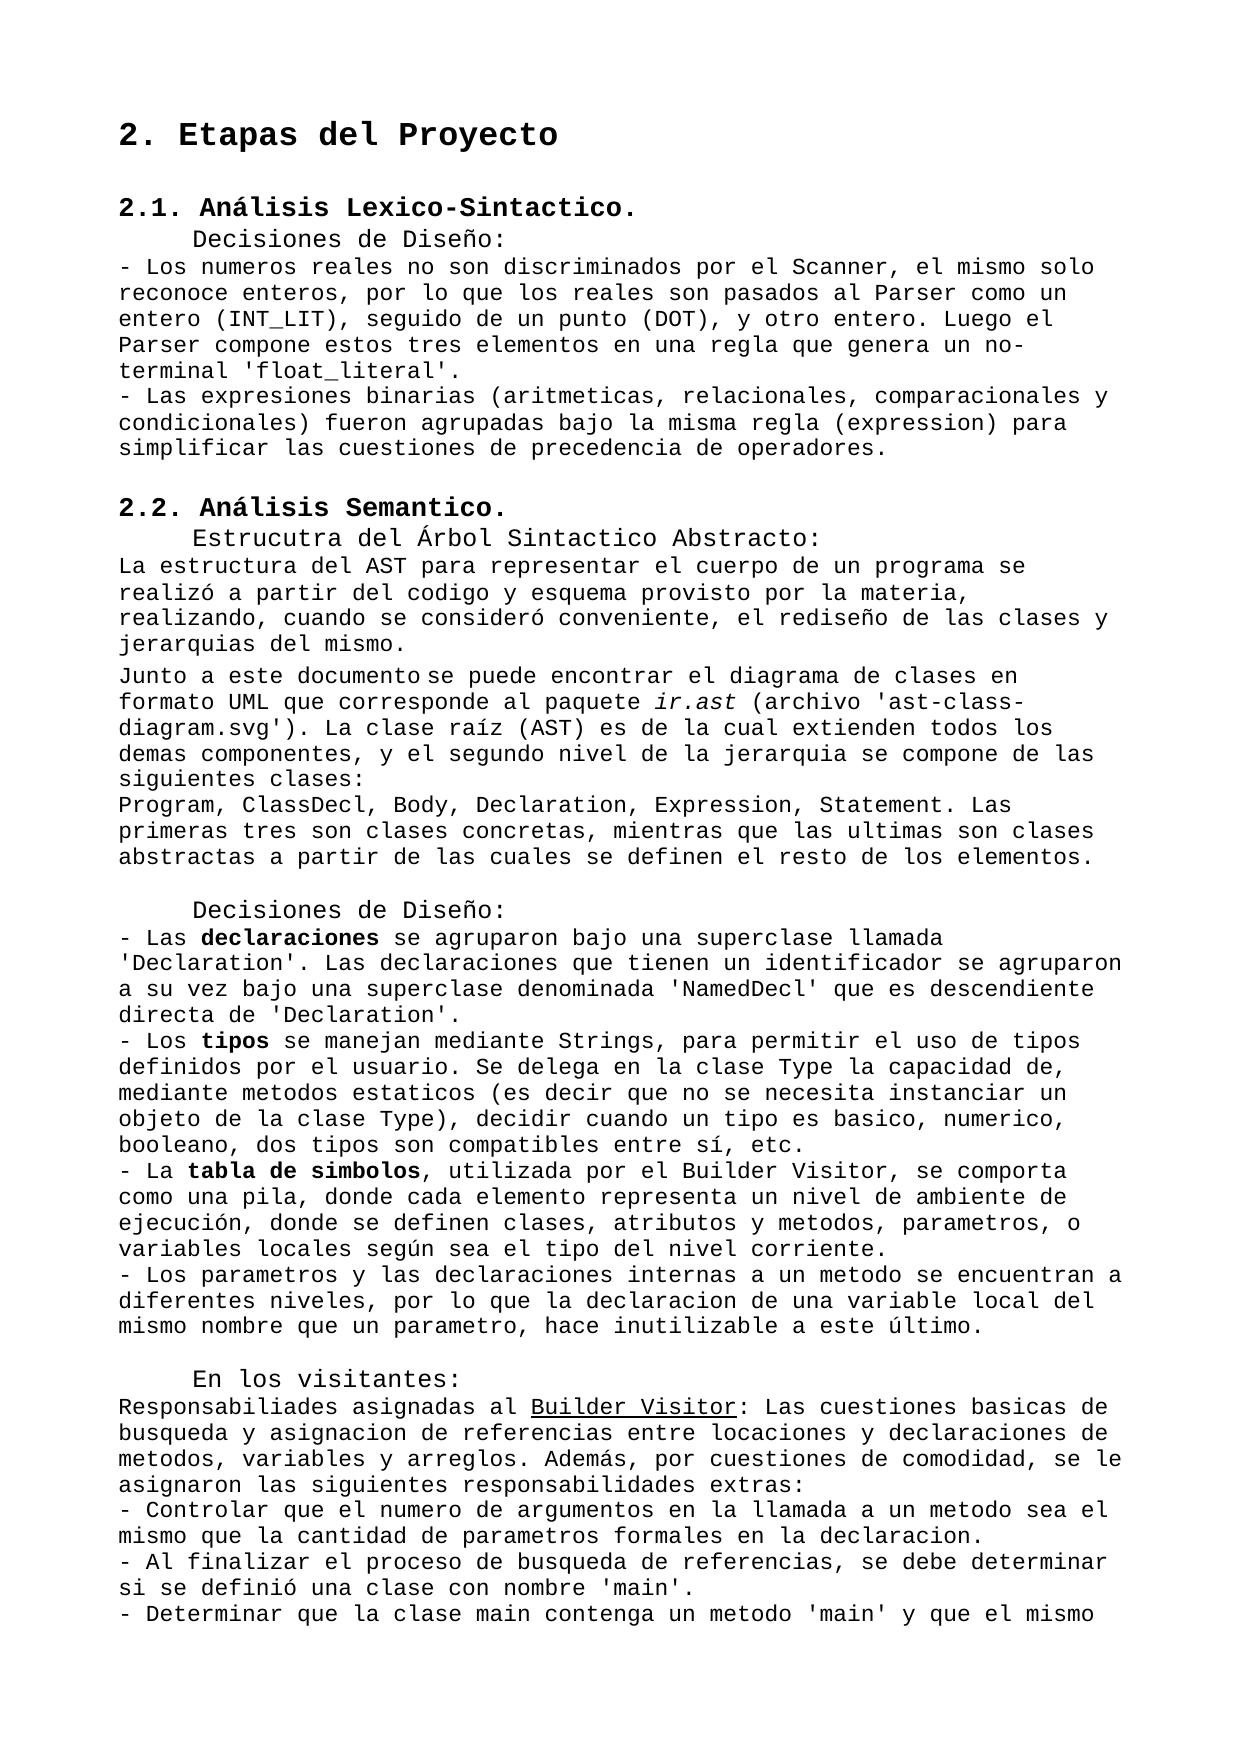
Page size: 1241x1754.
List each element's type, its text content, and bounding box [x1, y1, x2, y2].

text - Al finalizar el proceso de busqueda de referencias, se debe determinar si se definió una clase con nombre 'main'. [118, 1551, 1122, 1603]
text La estructura del AST para representar el cuerpo de un programa se realizó a partir del codigo y esquema provisto por la materia, realizando, cuando se consideró conveniente, el rediseño de las clases y jerarquias del mismo. [118, 555, 1122, 659]
text - Los tipos se manejan mediante Strings, para permitir el uso de tipos definidos por el usuario. Se delega en la clase Type la capacidad de, mediante metodos estaticos (es decir que no se necesita instanciar un objeto de la clase Type), decidir cuando un tipo es basico, numerico, booleano, dos tipos son compatibles entre sí, etc. [118, 1029, 1122, 1159]
text Junto a este documento se puede encontrar el diagrama de clases en formato UML que corresponde al paquete ir.ast (archivo 'ast-class-diagram.svg'). La clase raíz (AST) es de la cual extienden todos los demas componentes, y el segundo nivel de la jerarquia se compone de las siguientes clases: [118, 659, 1122, 794]
text 2. Etapas del Proyecto [118, 118, 1122, 156]
text 2.1. Análisis Lexico-Sintactico. [118, 194, 1122, 224]
text - Los parametros y las declaraciones internas a un metodo se encuentran a diferentes niveles, por lo que la declaracion de una variable local del mismo nombre que un parametro, hace inutilizable a este último. [118, 1263, 1122, 1341]
text 2.2. Análisis Semantico. [118, 493, 1122, 524]
text - Las declaraciones se agruparon bajo una superclase llamada 'Declaration'. Las declaraciones que tienen un identificador se agruparon a su vez bajo una superclase denominada 'NamedDecl' que es descendiente directa de 'Declaration'. [118, 926, 1122, 1029]
text - Los numeros reales no son discriminados por el Scanner, el mismo solo reconoce enteros, por lo que los reales son pasados al Parser como un entero (INT_LIT), seguido de un punto (DOT), y otro entero. Luego el Parser compone estos tres elementos en una regla que genera un no-terminal 'float_literal'. [118, 255, 1122, 385]
text Decisiones de Diseño: [118, 224, 1122, 255]
text Program, ClassDecl, Body, Declaration, Expression, Statement. Las primeras tres son clases concretas, mientras que las ultimas son clases abstractas a partir de las cuales se definen el resto de los elementos. [118, 794, 1122, 872]
text Estrucutra del Árbol Sintactico Abstracto: [118, 524, 1122, 555]
text - Las expresiones binarias (aritmeticas, relacionales, comparacionales y condicionales) fueron agrupadas bajo la misma regla (expression) para simplificar las cuestiones de precedencia de operadores. [118, 385, 1122, 463]
text En los visitantes: [118, 1367, 1122, 1395]
text Responsabiliades asignadas al Builder Visitor: Las cuestiones basicas de busqueda y asignacion de referencias entre locaciones y declaraciones de metodos, variables y arreglos. Además, por cuestiones de comodidad, se le asignaron las siguientes responsabilidades extras: [118, 1395, 1122, 1499]
text - La tabla de simbolos, utilizada por el Builder Visitor, se comporta como una pila, donde cada elemento representa un nivel de ambiente de ejecución, donde se definen clases, atributos y metodos, parametros, o variables locales según sea el tipo del nivel corriente. [118, 1159, 1122, 1263]
text - Controlar que el numero de argumentos en la llamada a un metodo sea el mismo que la cantidad de parametros formales en la declaracion. [118, 1499, 1122, 1551]
text Decisiones de Diseño: [118, 897, 1122, 926]
text - Determinar que la clase main contenga un metodo 'main' y que el mismo [118, 1603, 1122, 1628]
